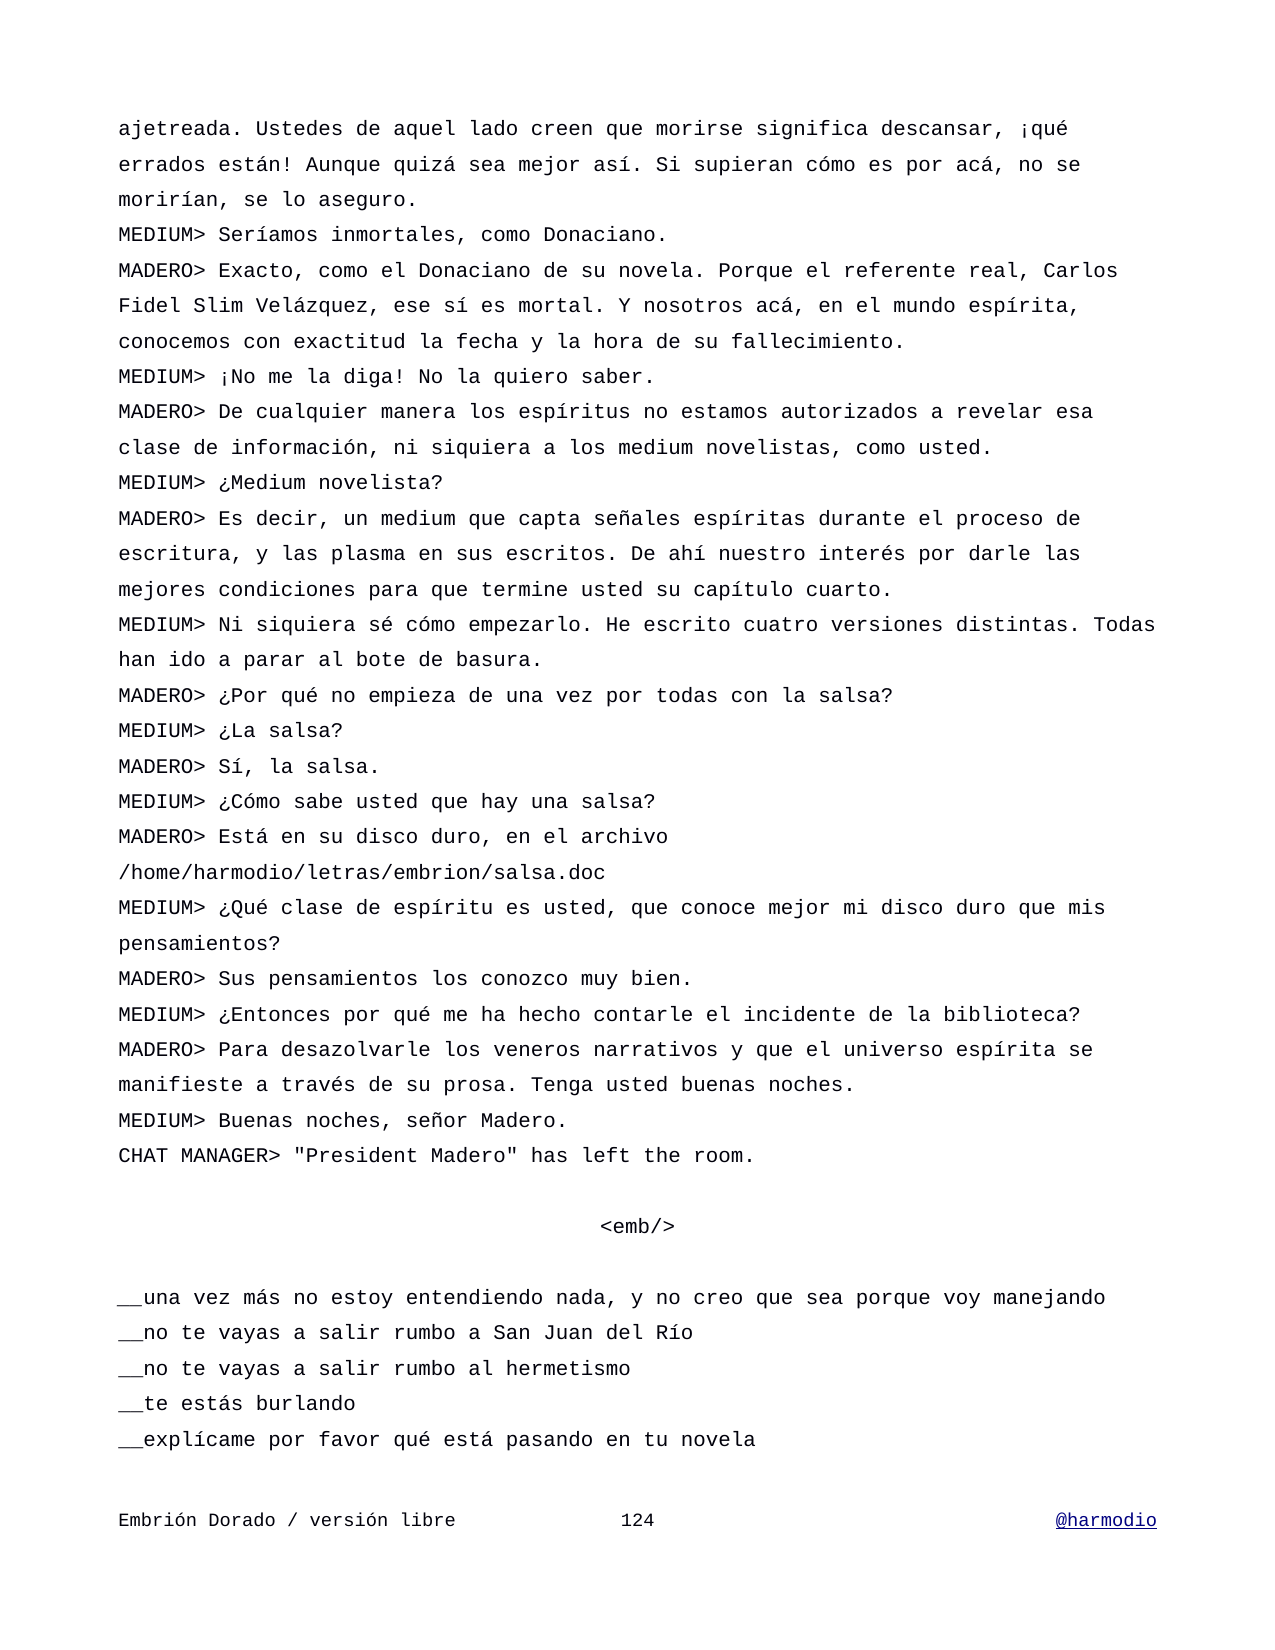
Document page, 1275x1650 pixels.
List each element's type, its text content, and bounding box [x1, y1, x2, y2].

text CHAT MANAGER> "President Madero" has left the room. [118, 1145, 1157, 1169]
text MADERO> Está en su disco duro, en el archivo /home/harmodio/letras/embrion/salsa.doc [118, 826, 1157, 886]
text MADERO> Para desazolvarle los veneros narrativos y que el universo espírita se manifieste a través de su prosa. Tenga usted buenas noches. [118, 1039, 1157, 1098]
text MEDIUM> ¿Entonces por qué me ha hecho contarle el incidente de la biblioteca? [118, 1003, 1157, 1027]
text MADERO> Sus pensamientos los conozco muy bien. [118, 968, 1157, 992]
text MADERO> Exacto, como el Donaciano de su novela. Porque el referente real, Carlos Fidel Slim Velázquez, ese sí es mortal. Y nosotros acá, en el mundo espírita, conocemos con exactitud la fecha y la hora de su fallecimiento. [118, 260, 1157, 354]
text MEDIUM> ¡No me la diga! No la quiero saber. [118, 366, 1157, 390]
text MEDIUM> ¿La salsa? [118, 720, 1157, 744]
text MEDIUM> Ni siquiera sé cómo empezarlo. He escrito cuatro versiones distintas. Todas han ido a parar al bote de basura. [118, 614, 1157, 673]
text MADERO> ¿Por qué no empieza de una vez por todas con la salsa? [118, 685, 1157, 708]
text <emb/> [118, 1216, 1157, 1240]
text __explícame por favor qué está pasando en tu novela [118, 1428, 1157, 1452]
text __no te vayas a salir rumbo a San Juan del Río [118, 1322, 1157, 1346]
text MADERO> Es decir, un medium que capta señales espíritas durante el proceso de escritura, y las plasma en sus escritos. De ahí nuestro interés por darle las mejores condiciones para que termine usted su capítulo cuarto. [118, 508, 1157, 602]
text __una vez más no estoy entendiendo nada, y no creo que sea porque voy manejando [118, 1287, 1157, 1311]
text __te estás burlando [118, 1393, 1157, 1417]
text MEDIUM> Seríamos inmortales, como Donaciano. [118, 224, 1157, 248]
text __no te vayas a salir rumbo al hermetismo [118, 1358, 1157, 1381]
text MADERO> Sí, la salsa. [118, 756, 1157, 779]
text MEDIUM> ¿Medium novelista? [118, 472, 1157, 496]
text MEDIUM> Buenas noches, señor Madero. [118, 1110, 1157, 1133]
text ajetreada. Ustedes de aquel lado creen que morirse significa descansar, ¡qué errados están! Aunque quizá sea mejor así. Si supieran cómo es por acá, no se morirían, se lo aseguro. [118, 118, 1157, 213]
text MEDIUM> ¿Cómo sabe usted que hay una salsa? [118, 791, 1157, 815]
text MEDIUM> ¿Qué clase de espíritu es usted, que conoce mejor mi disco duro que mis pensamientos? [118, 897, 1157, 956]
text MADERO> De cualquier manera los espíritus no estamos autorizados a revelar esa clase de información, ni siquiera a los medium novelistas, como usted. [118, 401, 1157, 461]
